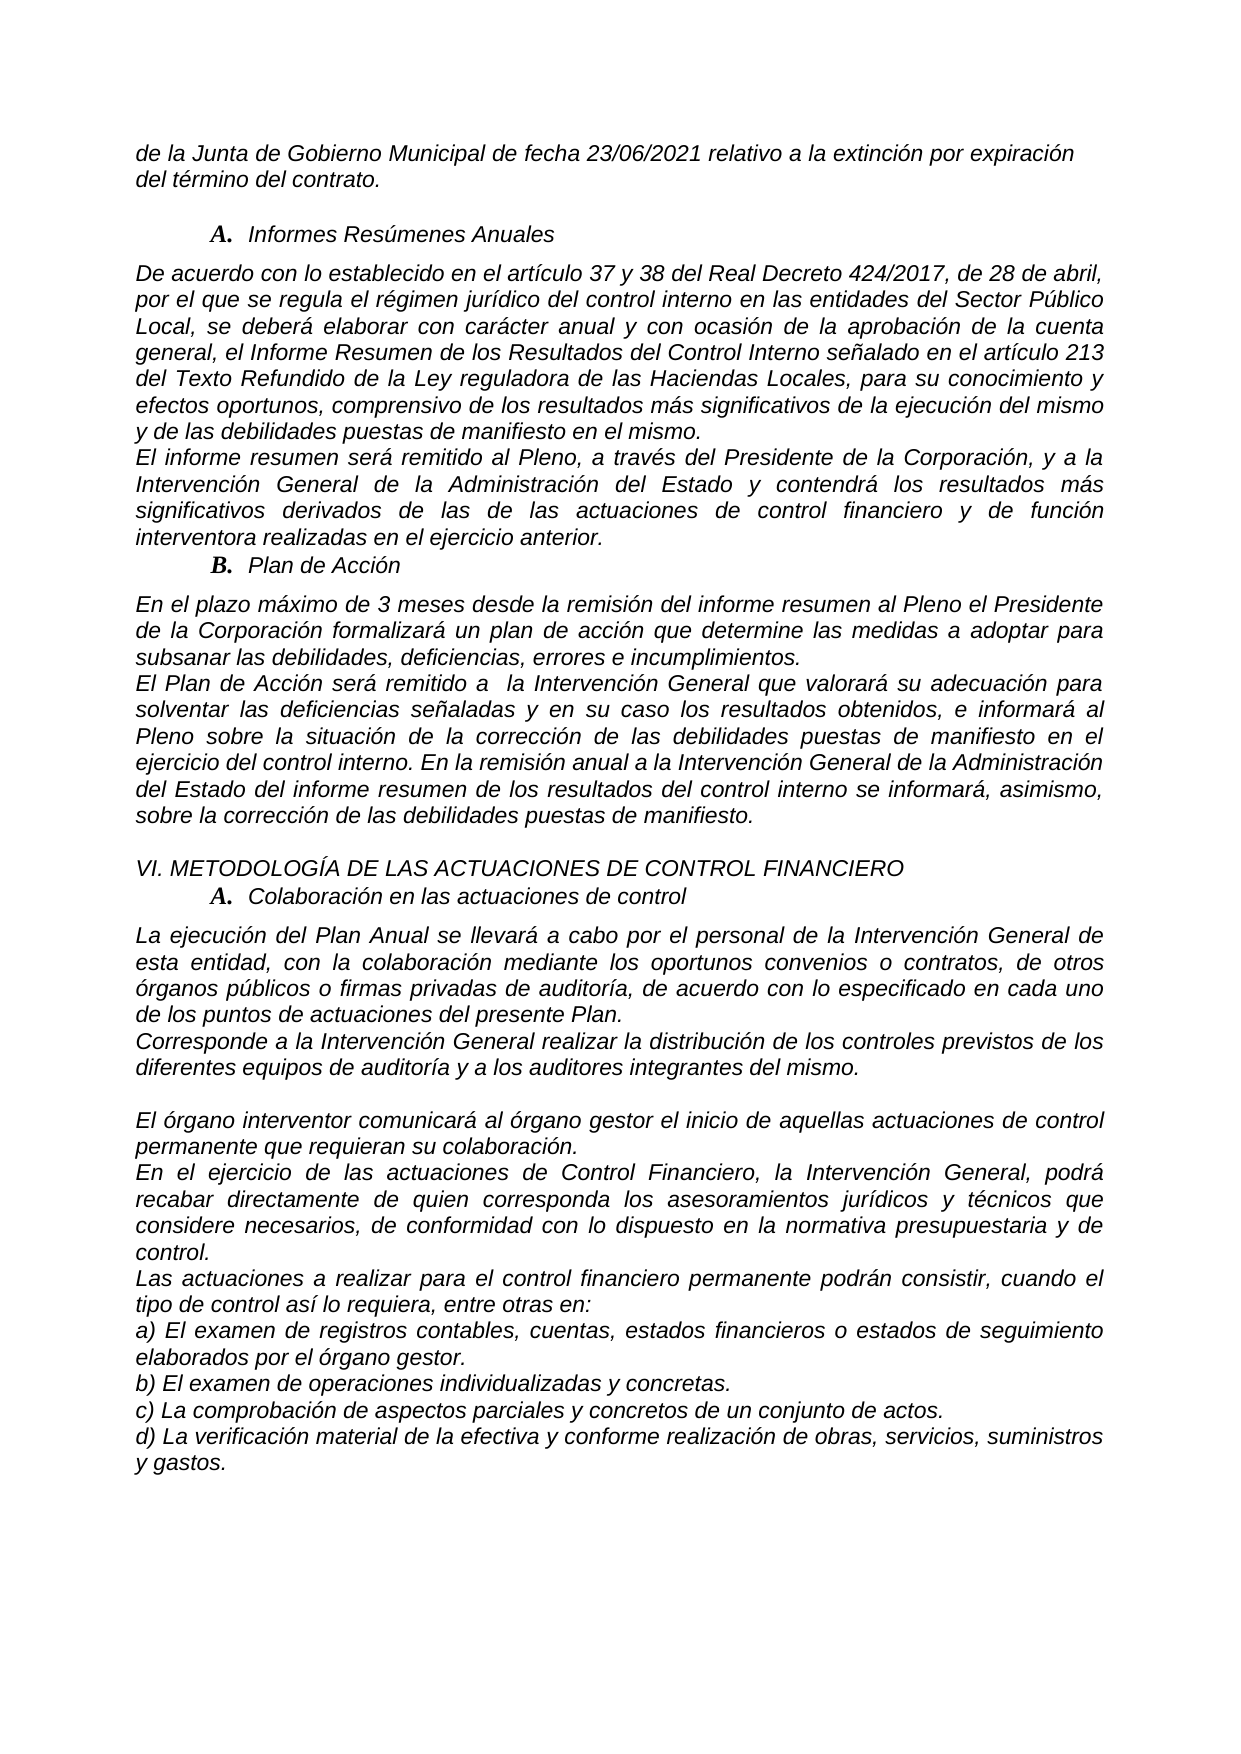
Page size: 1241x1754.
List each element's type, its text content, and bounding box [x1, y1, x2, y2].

text de la Junta de Gobierno Municipal de fecha 23/06/2021 relativo a la extinción por expiración del término del contrato. [135, 139, 1075, 192]
text En el ejercicio de las actuaciones de Control Financiero, la Intervención General, podrá recabar directamente de quien corresponda los asesoramientos jurídicos y técnicos que considere necesarios, de conformidad con lo dispuesto en la normativa presupuestaria y de control. [135, 1159, 1105, 1265]
text Las actuaciones a realizar para el control financiero permanente podrán consistir, cuando el tipo de control así lo requiera, entre otras en: [135, 1265, 1105, 1317]
list Informes Resúmenes Anuales [210, 219, 1105, 247]
text El informe resumen será remitido al Pleno, a través del Presidente de la Corporación, y a la Intervención General de la Administración del Estado y contendrá los resultados más significativos derivados de las de las actuaciones de control financiero y de función interventora realizadas en el ejercicio anterior. [135, 444, 1105, 550]
text El Plan de Acción será remitido a la Intervención General que valorará su adecuación para solventar las deficiencias señaladas y en su caso los resultados obtenidos, e informará al Pleno sobre la situación de la corrección de las debilidades puestas de manifiesto en el ejercicio del control interno. En la remisión anual a la Intervención General de la Administración del Estado del informe resumen de los resultados del control interno se informará, asimismo, sobre la corrección de las debilidades puestas de manifiesto. [135, 670, 1105, 828]
text Corresponde a la Intervención General realizar la distribución de los controles previstos de los diferentes equipos de auditoría y a los auditores integrantes del mismo. [135, 1028, 1105, 1080]
text En el plazo máximo de 3 meses desde la remisión del informe resumen al Pleno el Presidente de la Corporación formalizará un plan de acción que determine las medidas a adoptar para subsanar las debilidades, deficiencias, errores e incumplimientos. [135, 591, 1105, 670]
text El órgano interventor comunicará al órgano gestor el inicio de aquellas actuaciones de control permanente que requieran su colaboración. [135, 1107, 1105, 1159]
list Colaboración en las actuaciones de control [210, 881, 1105, 910]
text b) El examen de operaciones individualizadas y concretas. [135, 1370, 1105, 1397]
text d) La verificación material de la efectiva y conforme realización de obras, servicios, suministros y gastos. [135, 1423, 1105, 1476]
text VI. METODOLOGÍA DE LAS ACTUACIONES DE CONTROL FINANCIERO [135, 854, 1105, 881]
list Plan de Acción [210, 550, 1105, 578]
text De acuerdo con lo establecido en el artículo 37 y 38 del Real Decreto 424/2017, de 28 de abril, por el que se regula el régimen jurídico del control interno en las entidades del Sector Público Local, se deberá elaborar con carácter anual y con ocasión de la aprobación de la cuenta general, el Informe Resumen de los Resultados del Control Interno señalado en el artículo 213 del Texto Refundido de la Ley reguladora de las Haciendas Locales, para su conocimiento y efectos oportunos, comprensivo de los resultados más significativos de la ejecución del mismo y de las debilidades puestas de manifiesto en el mismo. [135, 260, 1105, 444]
text c) La comprobación de aspectos parciales y concretos de un conjunto de actos. [135, 1397, 1105, 1423]
text a) El examen de registros contables, cuentas, estados financieros o estados de seguimiento elaborados por el órgano gestor. [135, 1317, 1105, 1370]
text La ejecución del Plan Anual se llevará a cabo por el personal de la Intervención General de esta entidad, con la colaboración mediante los oportunos convenios o contratos, de otros órganos públicos o firmas privadas de auditoría, de acuerdo con lo especificado en cada uno de los puntos de actuaciones del presente Plan. [135, 922, 1105, 1028]
